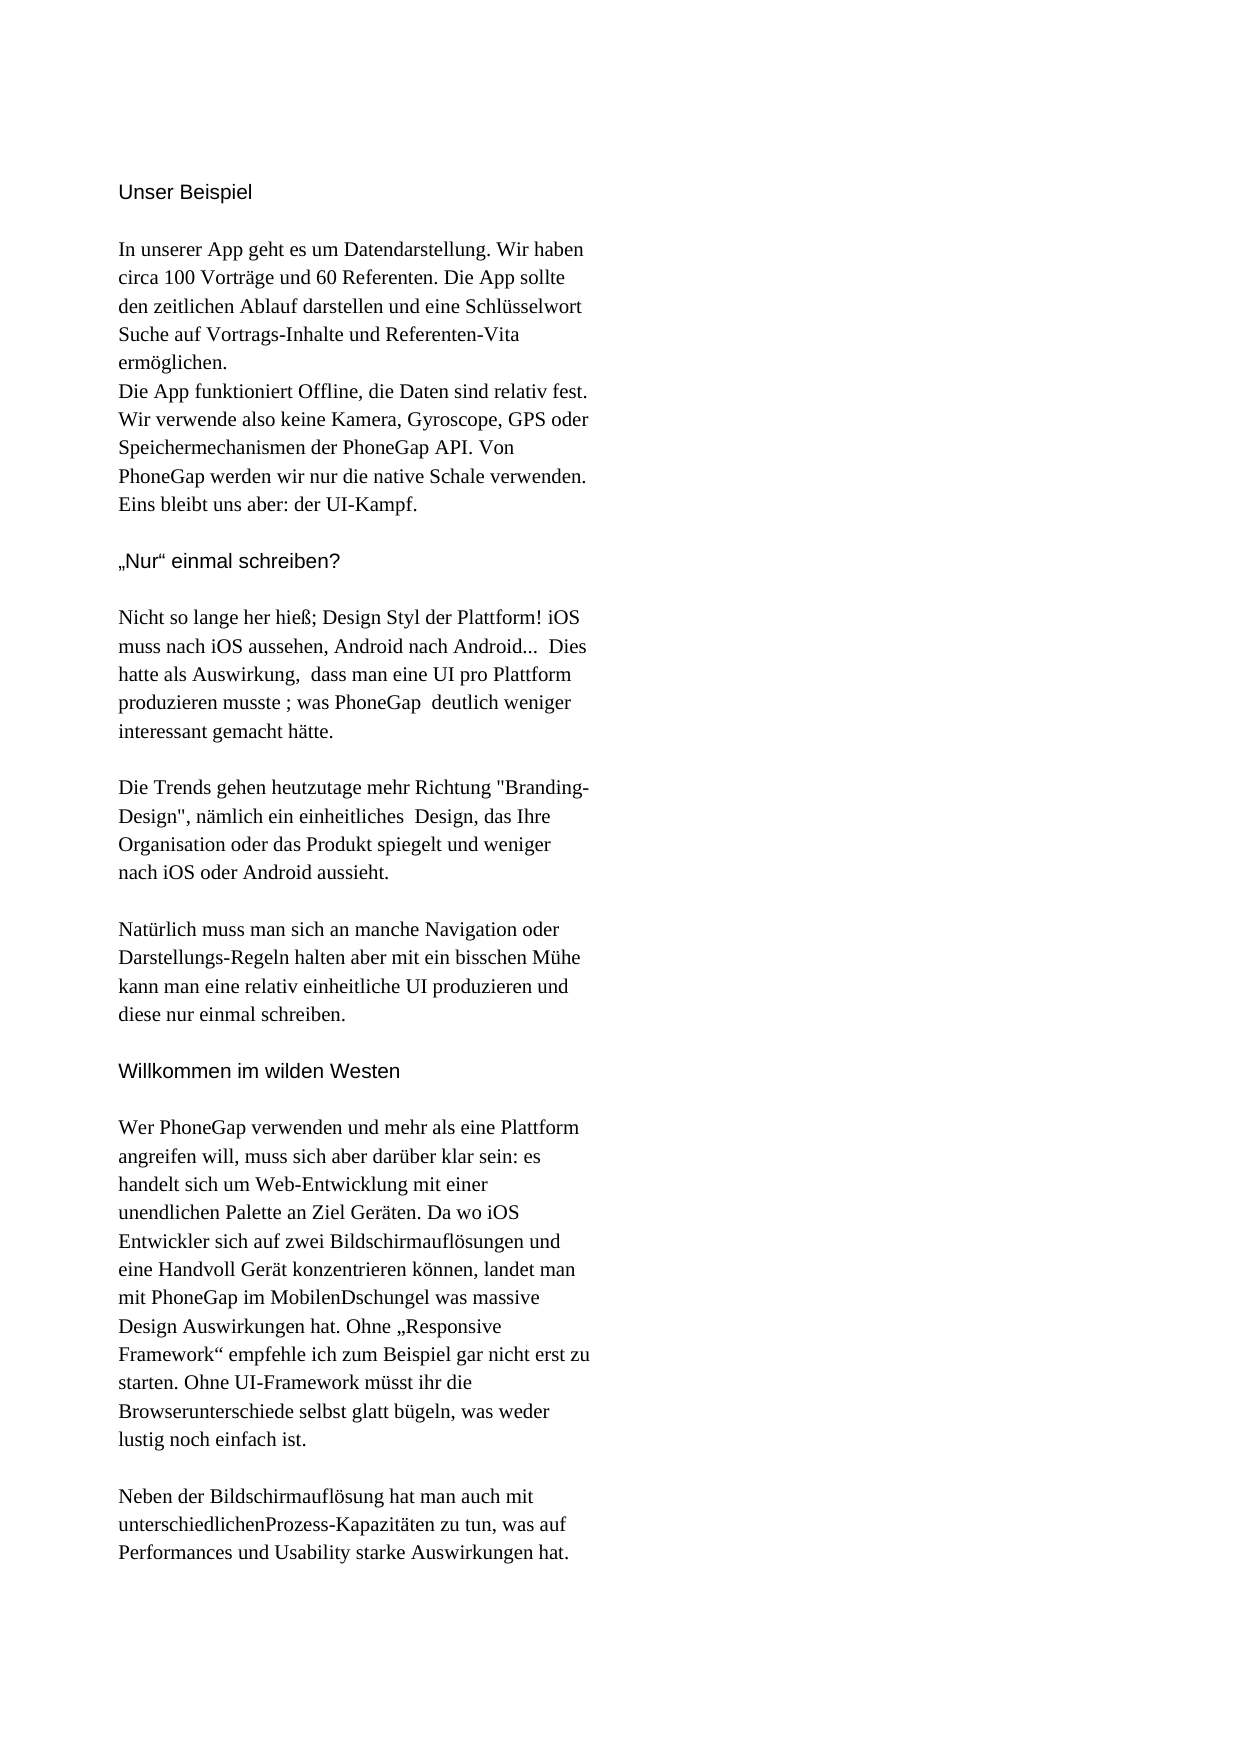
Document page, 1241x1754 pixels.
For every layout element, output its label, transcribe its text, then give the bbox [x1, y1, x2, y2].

text Willkommen im wilden Westen [118, 1055, 591, 1084]
text Natürlich muss man sich an manche Navigation oder Darstellungs-Regeln halten aber mit ein bisschen Mühe kann man eine relativ einheitliche UI produzieren und diese nur einmal schreiben. [118, 914, 591, 1027]
text Die Trends gehen heutzutage mehr Richtung "Branding-Design", nämlich ein einheitliches Design, das Ihre Organisation oder das Produkt spiegelt und weniger nach iOS oder Android aussieht. [118, 772, 591, 885]
text Neben der Bildschirmauflösung hat man auch mit unterschiedlichenProzess-Kapazitäten zu tun, was auf Performances und Usability starke Auswirkungen hat. [118, 1480, 591, 1565]
text Die App funktioniert Offline, die Daten sind relativ fest. Wir verwende also keine Kamera, Gyroscope, GPS oder Speichermechanismen der PhoneGap API. Von PhoneGap werden wir nur die native Schale verwenden. Eins bleibt uns aber: der UI-Kampf. [118, 375, 591, 517]
text „Nur“ einmal schreiben? [118, 545, 591, 574]
text In unserer App geht es um Datendarstellung. Wir haben circa 100 Vorträge und 60 Referenten. Die App sollte den zeitlichen Ablauf darstellen und eine Schlüsselwort Suche auf Vortrags-Inhalte und Referenten-Vita ermöglichen. [118, 234, 591, 375]
text Unser Beispiel [118, 177, 591, 205]
text Wer PhoneGap verwenden und mehr als eine Plattform angreifen will, muss sich aber darüber klar sein: es handelt sich um Web-Entwicklung mit einer unendlichen Palette an Ziel Geräten. Da wo iOS Entwickler sich auf zwei Bildschirmauflösungen und eine Handvoll Gerät konzentrieren können, landet man mit PhoneGap im MobilenDschungel was massive Design Auswirkungen hat. Ohne „Responsive Framework“ empfehle ich zum Beispiel gar nicht erst zu starten. Ohne UI-Framework müsst ihr die Browserunterschiede selbst glatt bügeln, was weder lustig noch einfach ist. [118, 1112, 591, 1452]
text Nicht so lange her hieß; Design Styl der Plattform! iOS muss nach iOS aussehen, Android nach Android... Dies hatte als Auswirkung, dass man eine UI pro Plattform produzieren musste ; was PhoneGap deutlich weniger interessant gemacht hätte. [118, 602, 591, 744]
